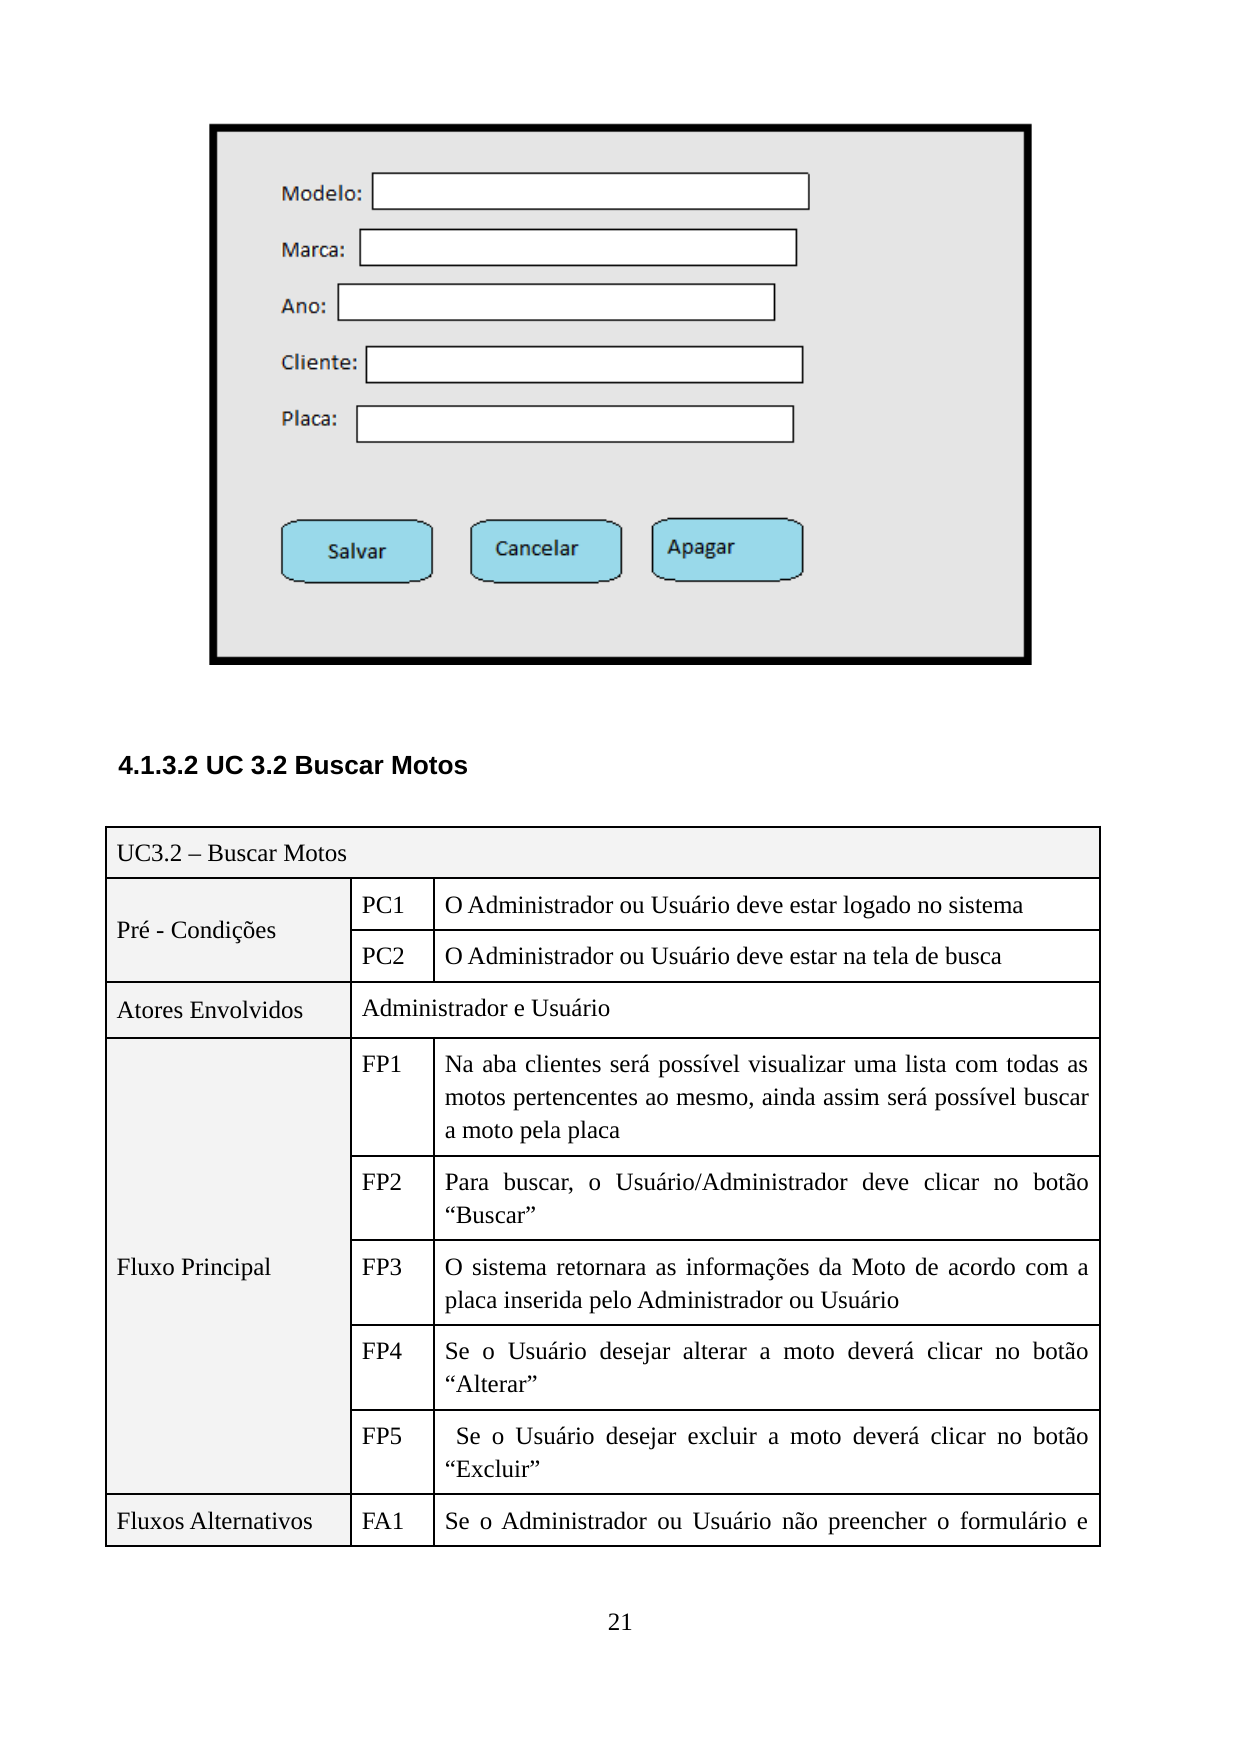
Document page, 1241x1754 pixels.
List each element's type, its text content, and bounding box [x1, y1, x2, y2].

table_cell Se o Usuário desejar excluir a moto deverá clicar no botão “Excluir” [435, 1411, 1099, 1493]
table_header UC3.2 – Buscar Motos [107, 828, 1099, 877]
table_cell PC2 [352, 931, 433, 981]
table_cell Fluxos Alternativos [107, 1495, 350, 1545]
table_cell Fluxo Principal [107, 1039, 350, 1493]
table_cell FA1 [352, 1495, 433, 1545]
table_cell Se o Usuário desejar alterar a moto deverá clicar no botão “Alterar” [435, 1326, 1099, 1408]
subtitle 4.1.3.2 UC 3.2 Buscar Motos [118, 750, 1122, 780]
table_cell Administrador e Usuário [352, 983, 1099, 1037]
table_cell FP3 [352, 1241, 433, 1324]
table_cell Para buscar, o Usuário/Administrador deve clicar no botão “Buscar” [435, 1157, 1099, 1239]
table_cell FP2 [352, 1157, 433, 1239]
table_cell FP1 [352, 1039, 433, 1154]
table_cell Atores Envolvidos [107, 983, 350, 1037]
table_cell O Administrador ou Usuário deve estar logado no sistema [435, 879, 1099, 929]
table_cell O Administrador ou Usuário deve estar na tela de busca [435, 931, 1099, 981]
table_cell FP4 [352, 1326, 433, 1408]
picture [208, 118, 1032, 665]
table_cell FP5 [352, 1411, 433, 1493]
table_cell Na aba clientes será possível visualizar uma lista com todas as motos pertencentes ao mesmo, ainda assim será possível buscar a moto pela placa [435, 1039, 1099, 1154]
table_cell Se o Administrador ou Usuário não preencher o formulário e [435, 1495, 1099, 1545]
table_cell O sistema retornara as informações da Moto de acordo com a placa inserida pelo Administrador ou Usuário [435, 1241, 1099, 1324]
table_cell Pré - Condições [107, 879, 350, 981]
table_cell PC1 [352, 879, 433, 929]
